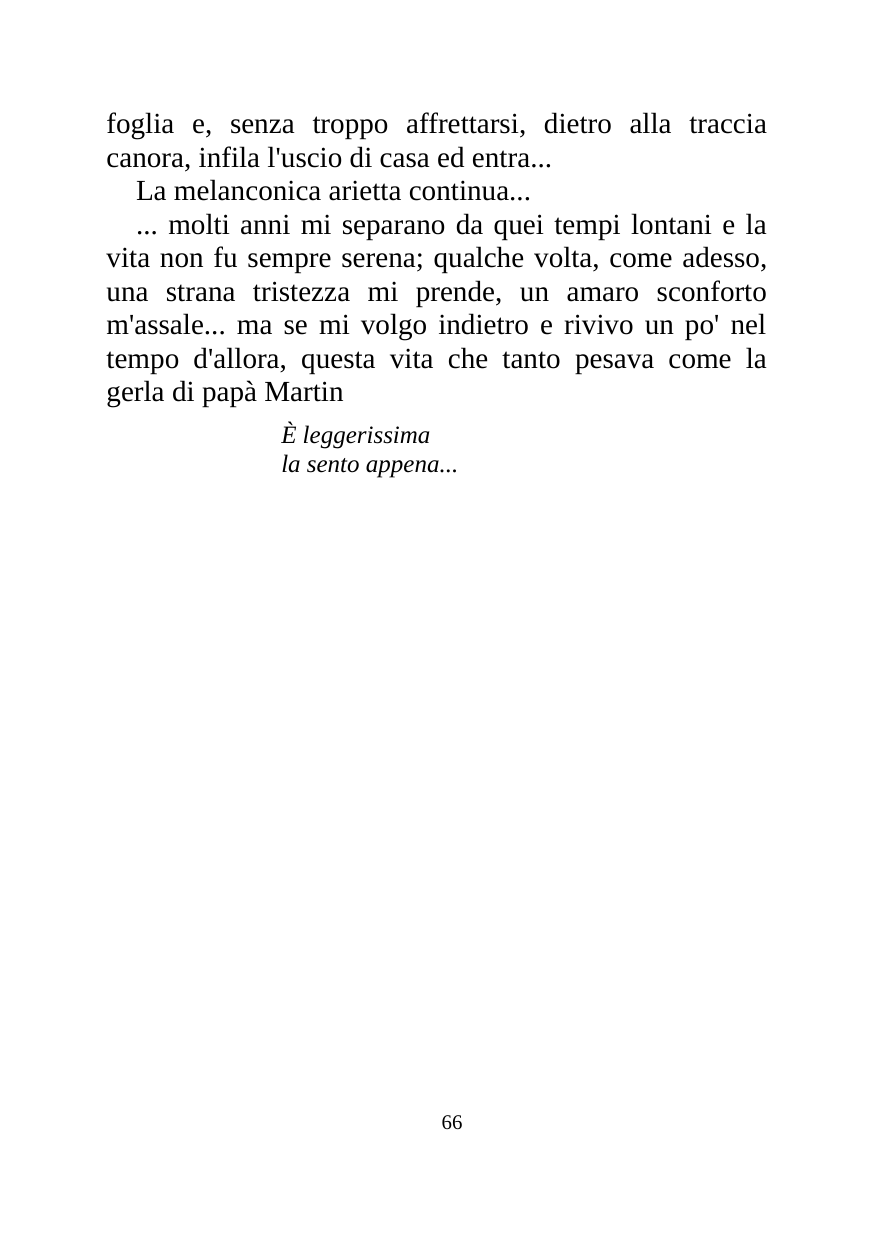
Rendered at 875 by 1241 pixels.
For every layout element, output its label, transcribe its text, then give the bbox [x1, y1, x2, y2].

text È leggerissima la sento appena... [281, 421, 768, 478]
text La melanconica arietta continua... [106, 173, 768, 207]
text foglia e, senza troppo affrettarsi, dietro alla traccia canora, infila l'uscio di casa ed entra... [106, 106, 768, 173]
text ... molti anni mi separano da quei tempi lontani e la vita non fu sempre serena; qualche volta, come adesso, una strana tristezza mi prende, un amaro sconforto m'assale... ma se mi volgo indietro e rivivo un po' nel tempo d'allora, questa vita che tanto pesava come la gerla di papà Martin [106, 207, 768, 408]
